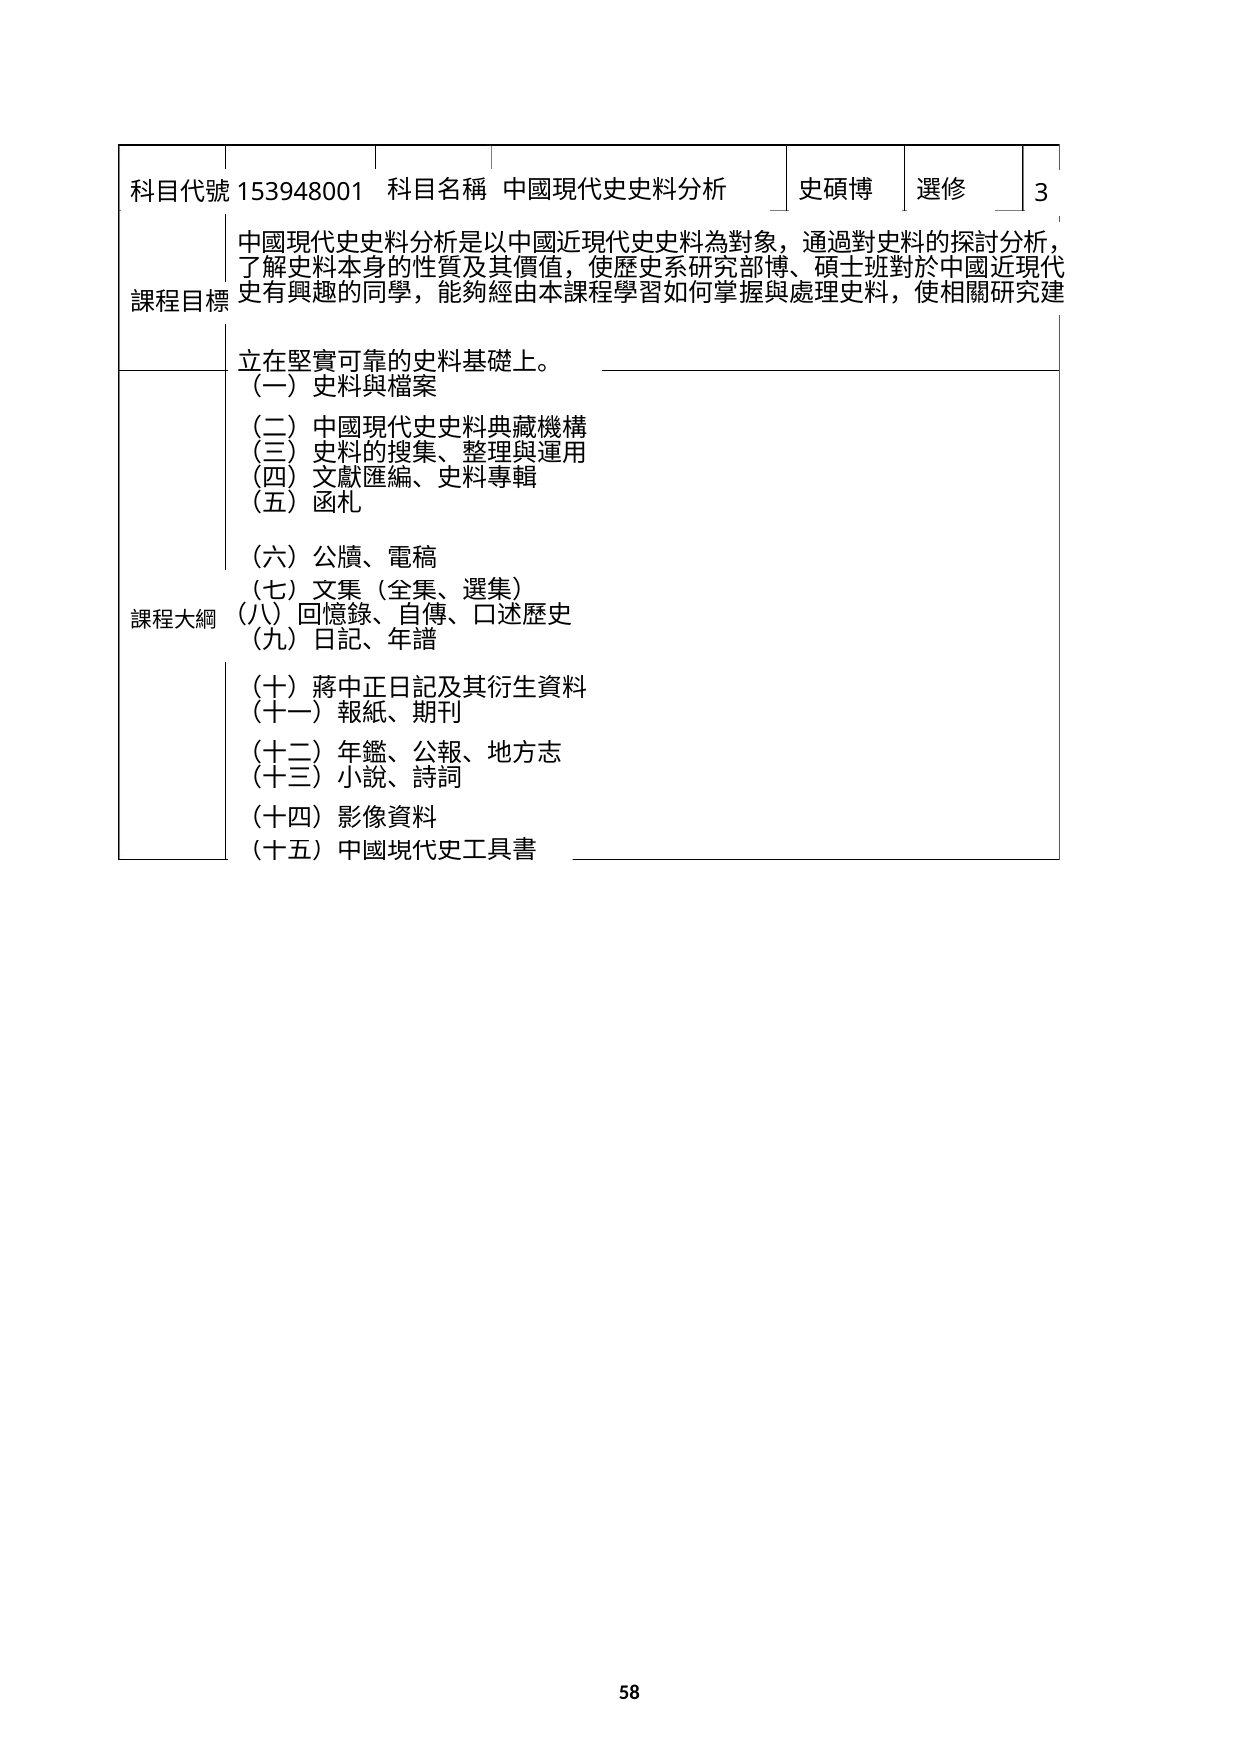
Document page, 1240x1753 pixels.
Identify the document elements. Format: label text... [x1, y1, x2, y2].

text （二）中國現代史史料典藏機構 [237, 416, 622, 441]
text 課程目標 [131, 291, 250, 316]
text 選修 [916, 178, 986, 203]
text 立在堅實可靠的史料基礎上。 [237, 350, 593, 375]
text 科目名稱 中國現代史史料分析 [387, 178, 761, 203]
text （十二）年鑑、公報、地方志 [237, 741, 593, 766]
text （六）公牘、電稿 [237, 546, 457, 571]
text 史碩博 [798, 178, 893, 203]
text （七）文集（全集、選集） [237, 578, 637, 603]
text 58 [619, 1679, 653, 1704]
text （十三）小說、詩詞 [237, 766, 593, 791]
text （十）蔣中正日記及其衍生資料 [237, 676, 622, 701]
text 3 [1034, 179, 1066, 207]
text 中國現代史史料分析是以中國近現代史史料為對象，通過對史料的探討分析， [237, 231, 1197, 256]
picture [118, 144, 1060, 860]
text （四）文獻匯編、史料專輯 [237, 466, 622, 491]
text （十一）報紙、期刊 [237, 701, 622, 726]
text （十五）中國現代史工具書 [237, 839, 564, 864]
text （九）日記、年譜 [237, 628, 637, 653]
text 史有興趣的同學，能夠經由本課程學習如何掌握與處理史料，使相關研究建 [237, 281, 1197, 306]
text （三）史料的搜集、整理與運用 [237, 441, 622, 466]
text 了解史料本身的性質及其價值，使歷史系研究部博、碩士班對於中國近現代 [237, 256, 1197, 281]
text 科目代號 153948001 [130, 178, 369, 206]
text （十四）影像資料 [237, 806, 457, 831]
text （五）函札 [237, 491, 622, 516]
text （一）史料與檔案 [237, 375, 593, 400]
text 課程大綱 （八）回憶錄、自傳、口述歷史 [131, 603, 637, 628]
